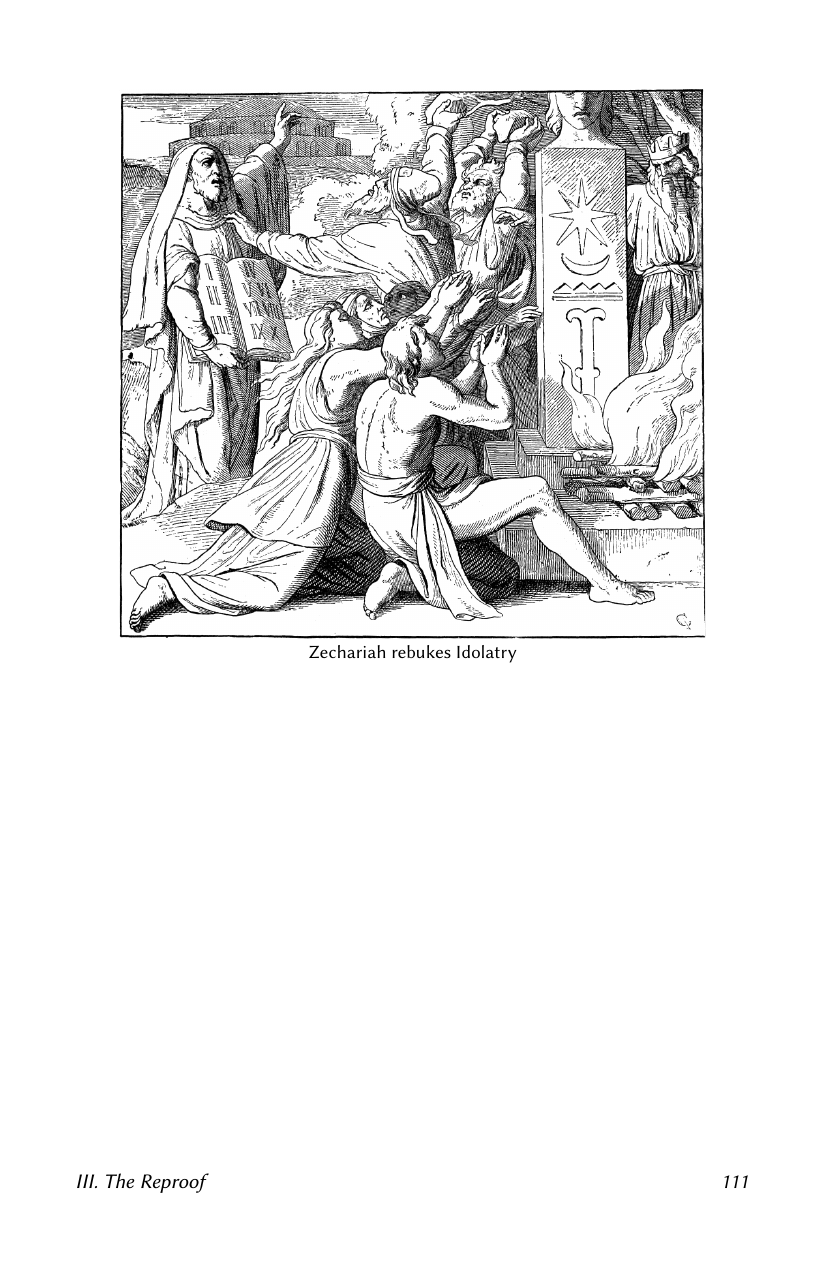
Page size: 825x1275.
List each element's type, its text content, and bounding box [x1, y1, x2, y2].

text Zechariah rebukes Idolatry [120, 639, 705, 663]
picture [119, 89, 706, 639]
